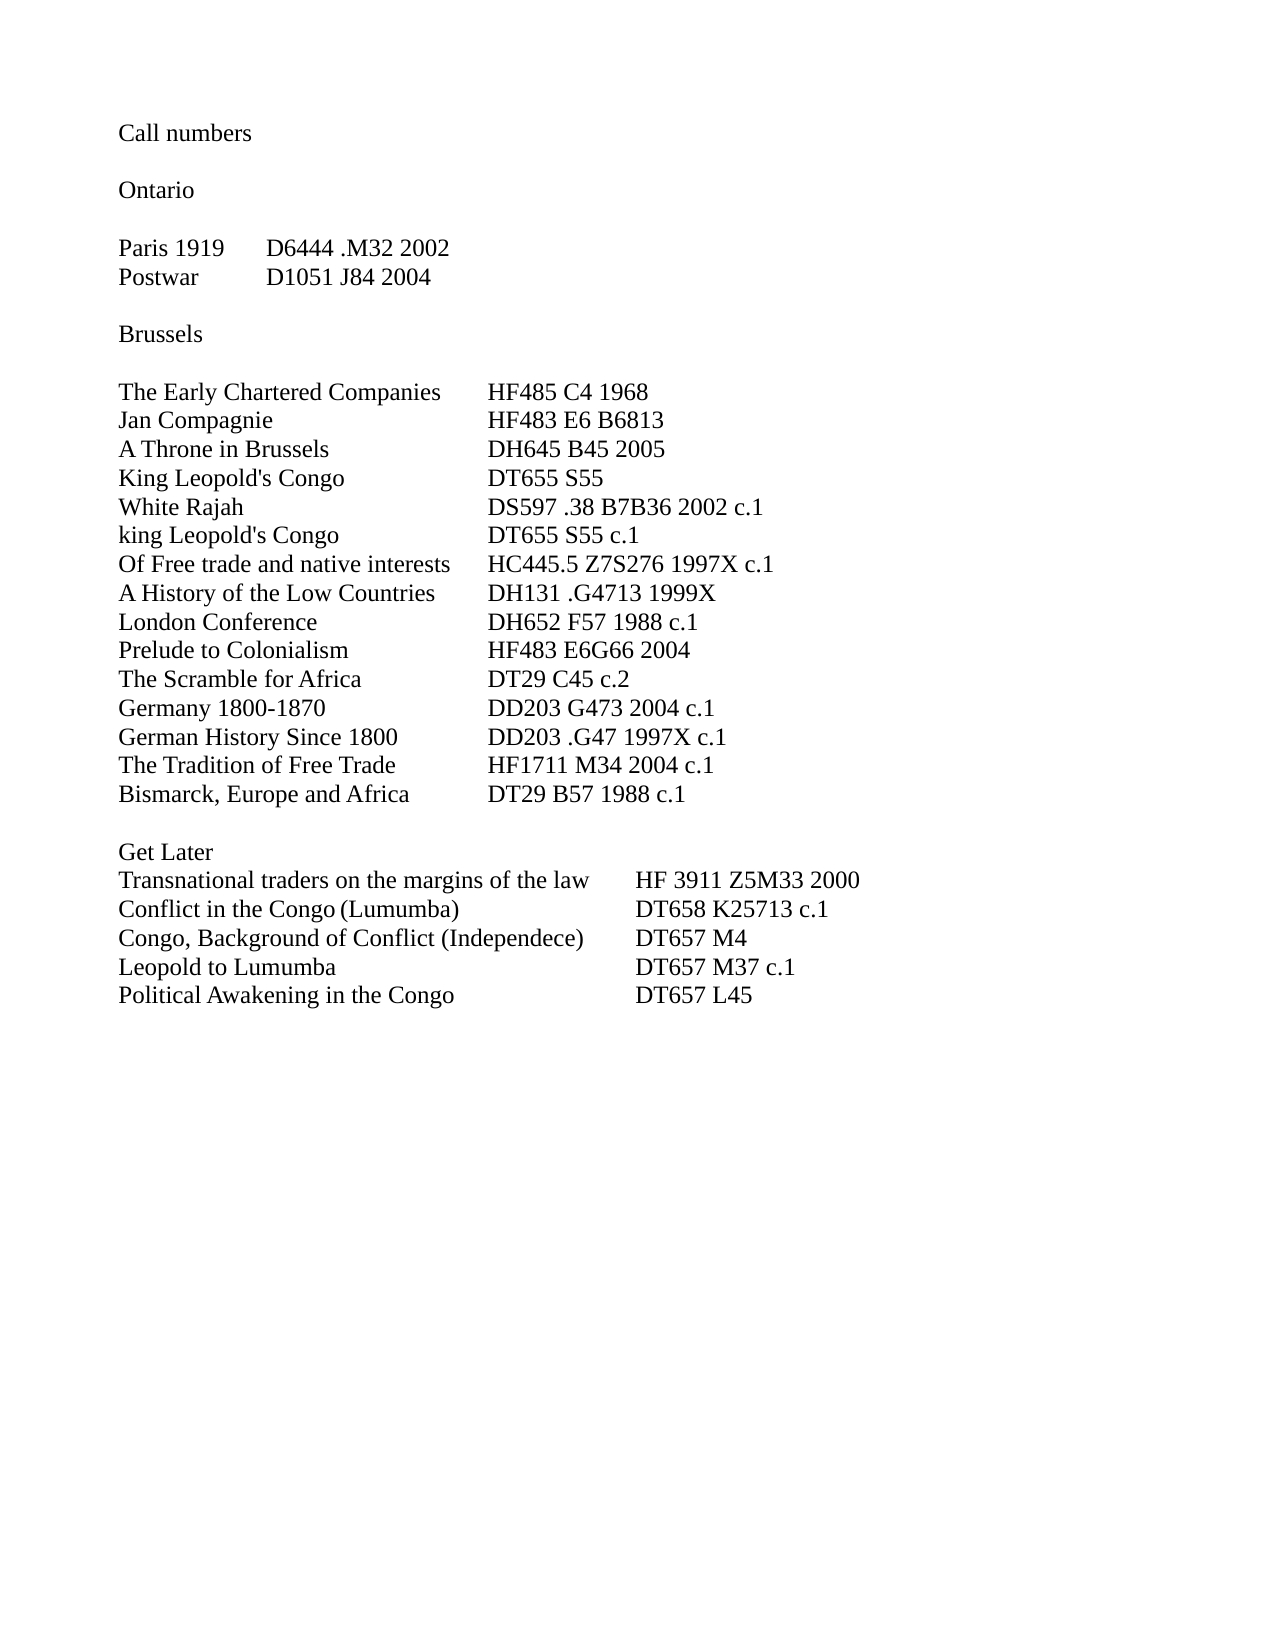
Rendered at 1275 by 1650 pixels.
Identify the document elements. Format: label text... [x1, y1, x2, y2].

text Jan Compagnie HF483 E6 B6813 [118, 406, 1157, 434]
text Brussels [118, 319, 1157, 348]
text Conflict in the Congo (Lumumba) DT658 K25713 c.1 [118, 894, 1157, 923]
text Prelude to Colonialism HF483 E6G66 2004 [118, 636, 1157, 664]
text Ontario [118, 176, 1157, 204]
text king Leopold's Congo DT655 S55 c.1 [118, 521, 1157, 549]
text King Leopold's Congo DT655 S55 [118, 463, 1157, 492]
text The Early Chartered Companies HF485 C4 1968 [118, 377, 1157, 406]
text Congo, Background of Conflict (Independece) DT657 M4 [118, 923, 1157, 952]
text Of Free trade and native interests HC445.5 Z7S276 1997X c.1 [118, 549, 1157, 578]
text A Throne in Brussels DH645 B45 2005 [118, 434, 1157, 463]
text Leopold to Lumumba DT657 M37 c.1 [118, 952, 1157, 981]
text Political Awakening in the Congo DT657 L45 [118, 981, 1157, 1009]
text A History of the Low Countries DH131 .G4713 1999X [118, 578, 1157, 607]
text The Scramble for Africa DT29 C45 c.2 [118, 664, 1157, 693]
text Transnational traders on the margins of the law HF 3911 Z5M33 2000 [118, 866, 1157, 894]
text Paris 1919 D6444 .M32 2002 [118, 233, 1157, 262]
text Germany 1800-1870 DD203 G473 2004 c.1 [118, 693, 1157, 722]
text Call numbers [118, 118, 1157, 147]
text White Rajah DS597 .38 B7B36 2002 c.1 [118, 492, 1157, 521]
text German History Since 1800 DD203 .G47 1997X c.1 [118, 722, 1157, 751]
text The Tradition of Free Trade HF1711 M34 2004 c.1 [118, 751, 1157, 779]
text London Conference DH652 F57 1988 c.1 [118, 607, 1157, 636]
text Postwar D1051 J84 2004 [118, 262, 1157, 291]
text Get Later [118, 837, 1157, 866]
text Bismarck, Europe and Africa DT29 B57 1988 c.1 [118, 779, 1157, 808]
